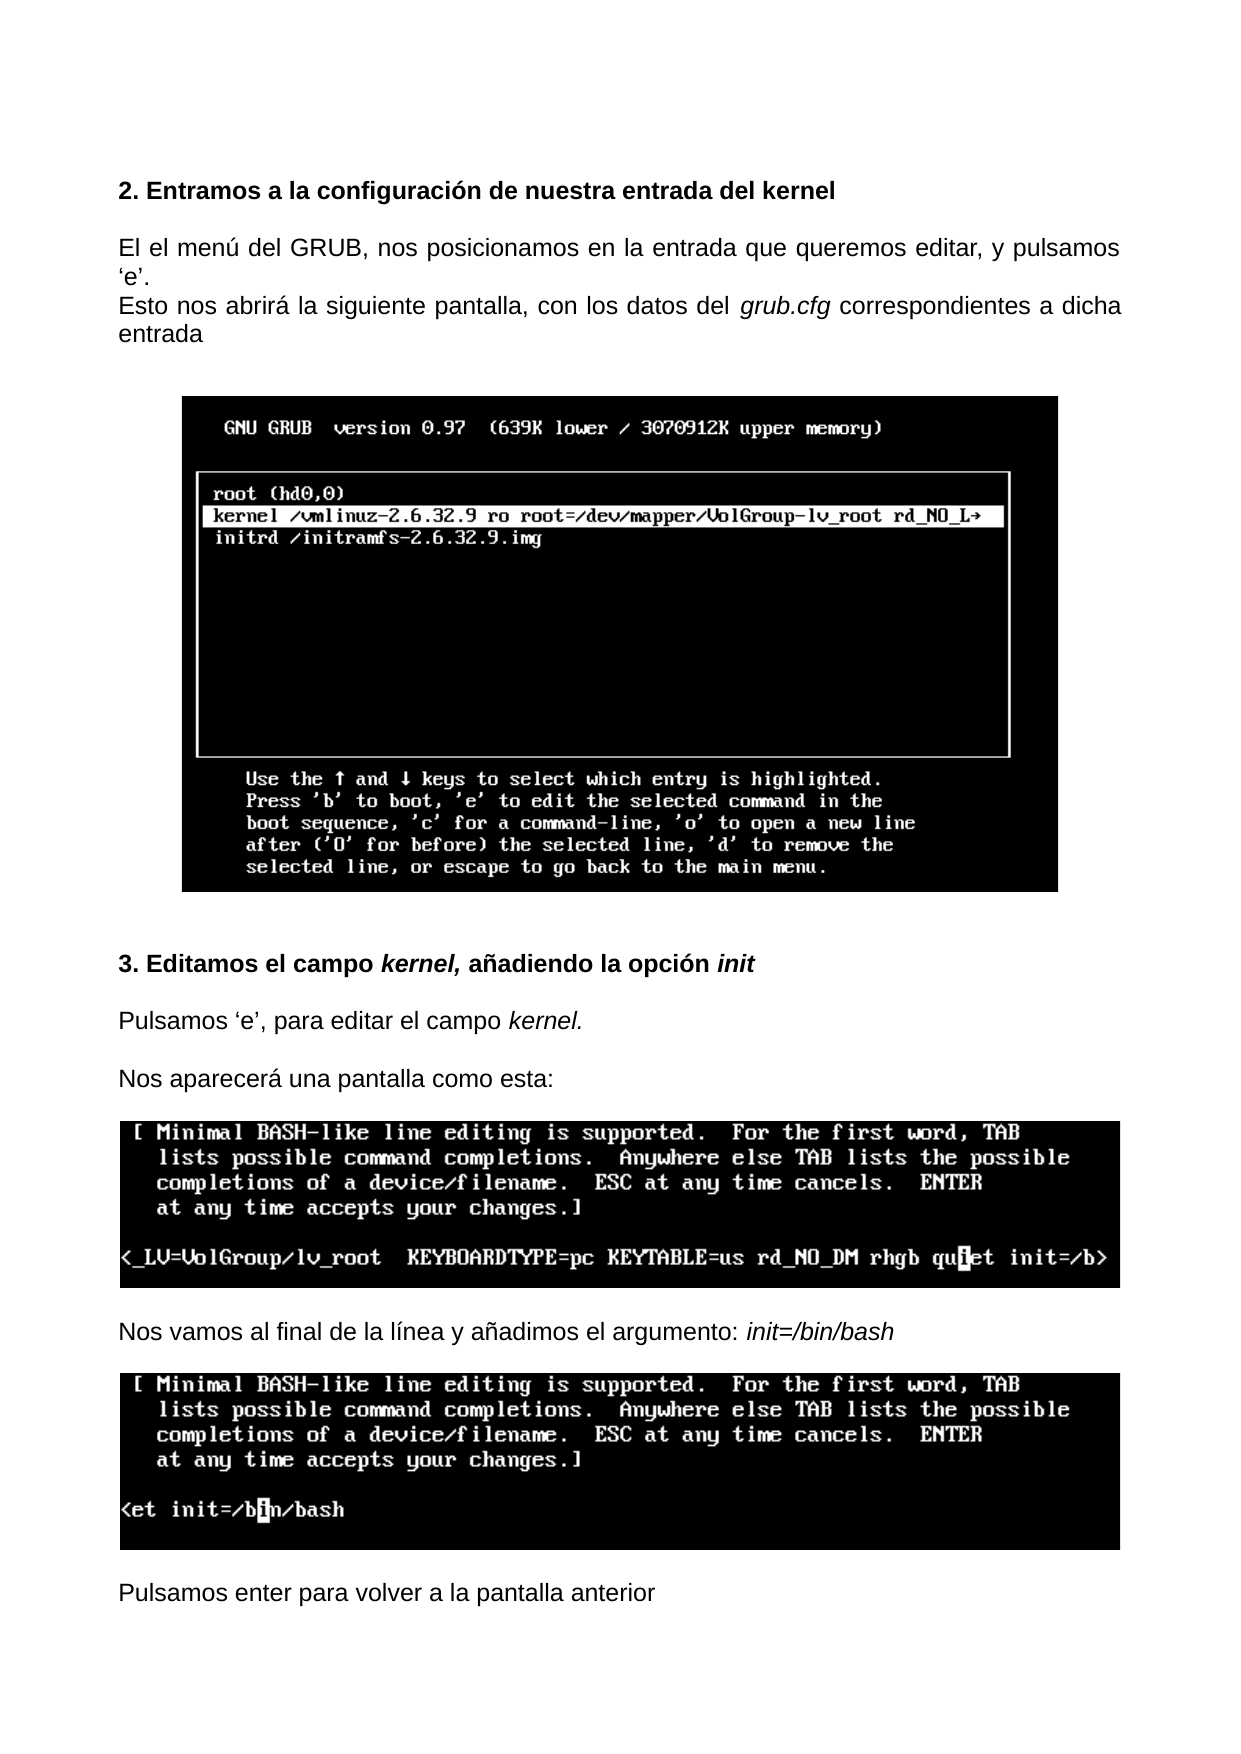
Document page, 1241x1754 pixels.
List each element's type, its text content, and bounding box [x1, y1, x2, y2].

text El el menú del GRUB, nos posicionamos en la entrada que queremos editar, y pulsamos ‘e’. [118, 233, 1122, 291]
text Nos aparecerá una pantalla como esta: [118, 1064, 1122, 1093]
picture [120, 1121, 1121, 1288]
text Nos vamos al final de la línea y añadimos el argumento: init=/bin/bash [118, 1316, 1122, 1345]
picture [120, 1373, 1121, 1550]
text 3. Editamos el campo kernel, añadiendo la opción init [118, 949, 1122, 978]
text 2. Entramos a la configuración de nuestra entrada del kernel [118, 176, 1122, 204]
text Pulsamos ‘e’, para editar el campo kernel. [118, 1006, 1122, 1035]
text Esto nos abrirá la siguiente pantalla, con los datos del grub.cfg correspondientes a dicha entrada [118, 291, 1122, 348]
picture [181, 396, 1059, 892]
text Pulsamos enter para volver a la pantalla anterior [118, 1578, 1122, 1607]
